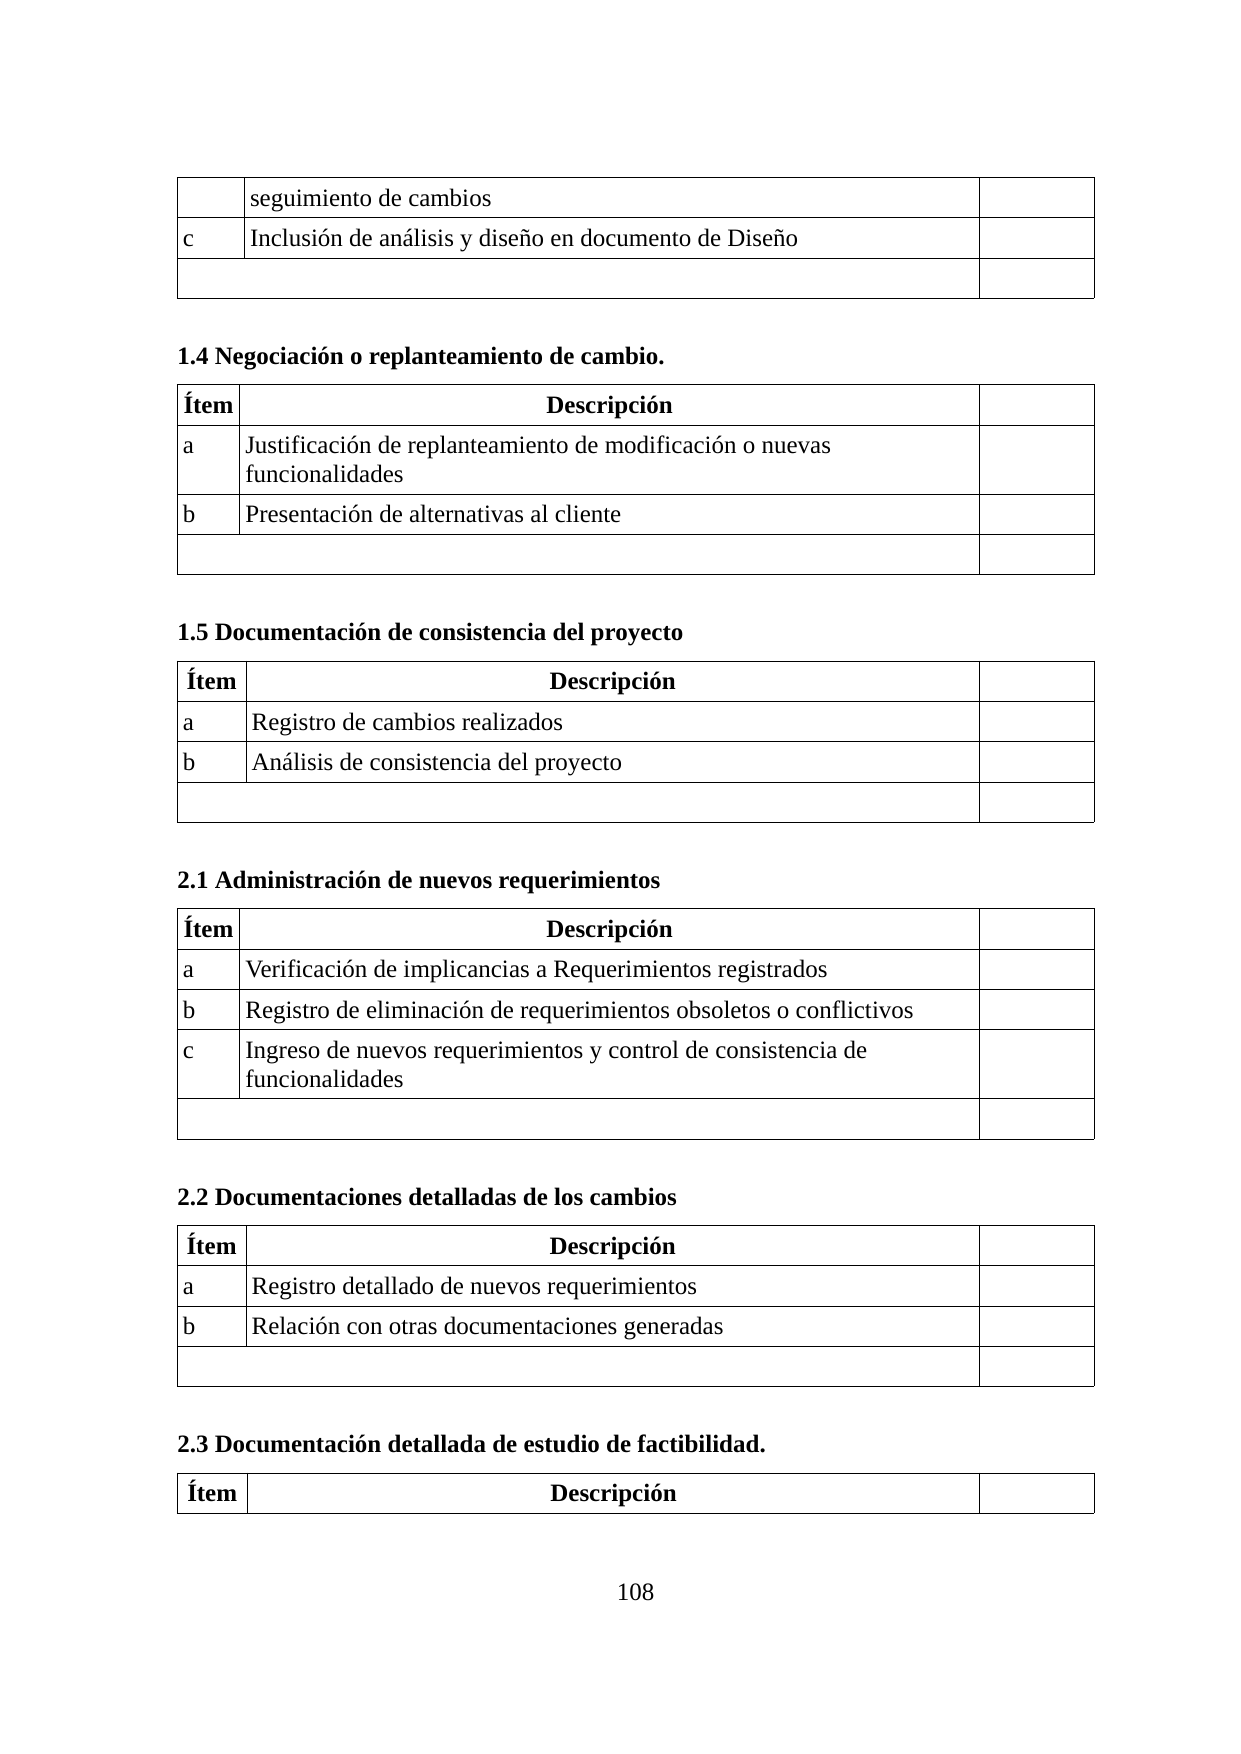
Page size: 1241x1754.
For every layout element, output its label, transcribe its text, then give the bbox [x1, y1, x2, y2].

table_cell [980, 426, 1094, 494]
table_cell [178, 535, 979, 574]
table_cell [178, 783, 979, 822]
text 1.5 Documentación de consistencia del proyecto [177, 617, 1093, 646]
table_cell Análisis de consistencia del proyecto [247, 742, 979, 782]
text 2.2 Documentaciones detalladas de los cambios [177, 1182, 1093, 1211]
table_cell [980, 259, 1094, 298]
text 2.1 Administración de nuevos requerimientos [177, 865, 1093, 894]
table_header [980, 1474, 1094, 1513]
table_cell c [178, 1030, 239, 1098]
table_cell a [178, 702, 246, 741]
table_header Descripción [247, 662, 979, 701]
table_header Descripción [247, 1226, 979, 1265]
table_header Ítem [178, 385, 239, 424]
table_cell Inclusión de análisis y diseño en documento de Diseño [245, 218, 979, 258]
table_cell Presentación de alternativas al cliente [240, 495, 979, 534]
table_cell [980, 1099, 1094, 1138]
table_cell [980, 1266, 1094, 1306]
table_header Descripción [240, 385, 979, 424]
table_cell [980, 990, 1094, 1029]
table_cell [178, 178, 244, 217]
table_cell b [178, 990, 239, 1029]
table_cell c [178, 218, 244, 258]
table_cell b [178, 742, 246, 782]
table_header Descripción [248, 1474, 979, 1513]
table_cell Registro de cambios realizados [247, 702, 979, 741]
table_cell [980, 495, 1094, 534]
table_cell [980, 783, 1094, 822]
table_cell [980, 1307, 1094, 1346]
table_header Descripción [240, 909, 979, 948]
table_cell Registro detallado de nuevos requerimientos [247, 1266, 979, 1306]
table_cell Verificación de implicancias a Requerimientos registrados [240, 950, 979, 989]
table_header [980, 385, 1094, 424]
table_cell [178, 1099, 979, 1138]
table_header Ítem [178, 909, 239, 948]
table_cell [980, 1030, 1094, 1098]
table_cell [980, 742, 1094, 782]
table_cell [178, 259, 979, 298]
table_cell a [178, 950, 239, 989]
table_header Ítem [178, 1474, 247, 1513]
text 1.4 Negociación o replanteamiento de cambio. [177, 341, 1093, 370]
table_cell seguimiento de cambios [245, 178, 979, 217]
table_header [980, 662, 1094, 701]
table_header [980, 1226, 1094, 1265]
table_cell a [178, 426, 239, 494]
table_cell [178, 1347, 979, 1386]
table_cell [980, 535, 1094, 574]
table_cell [980, 950, 1094, 989]
table_cell b [178, 1307, 246, 1346]
table_cell Justificación de replanteamiento de modificación o nuevas funcionalidades [240, 426, 979, 494]
table_cell Ingreso de nuevos requerimientos y control de consistencia de funcionalidades [240, 1030, 979, 1098]
table_cell b [178, 495, 239, 534]
table_cell Registro de eliminación de requerimientos obsoletos o conflictivos [240, 990, 979, 1029]
table_cell [980, 178, 1094, 217]
text 2.3 Documentación detallada de estudio de factibilidad. [177, 1429, 1093, 1458]
table_header Ítem [178, 662, 246, 701]
table_cell a [178, 1266, 246, 1306]
table_header Ítem [178, 1226, 246, 1265]
table_header [980, 909, 1094, 948]
table_cell [980, 218, 1094, 258]
table_cell Relación con otras documentaciones generadas [247, 1307, 979, 1346]
table_cell [980, 702, 1094, 741]
table_cell [980, 1347, 1094, 1386]
